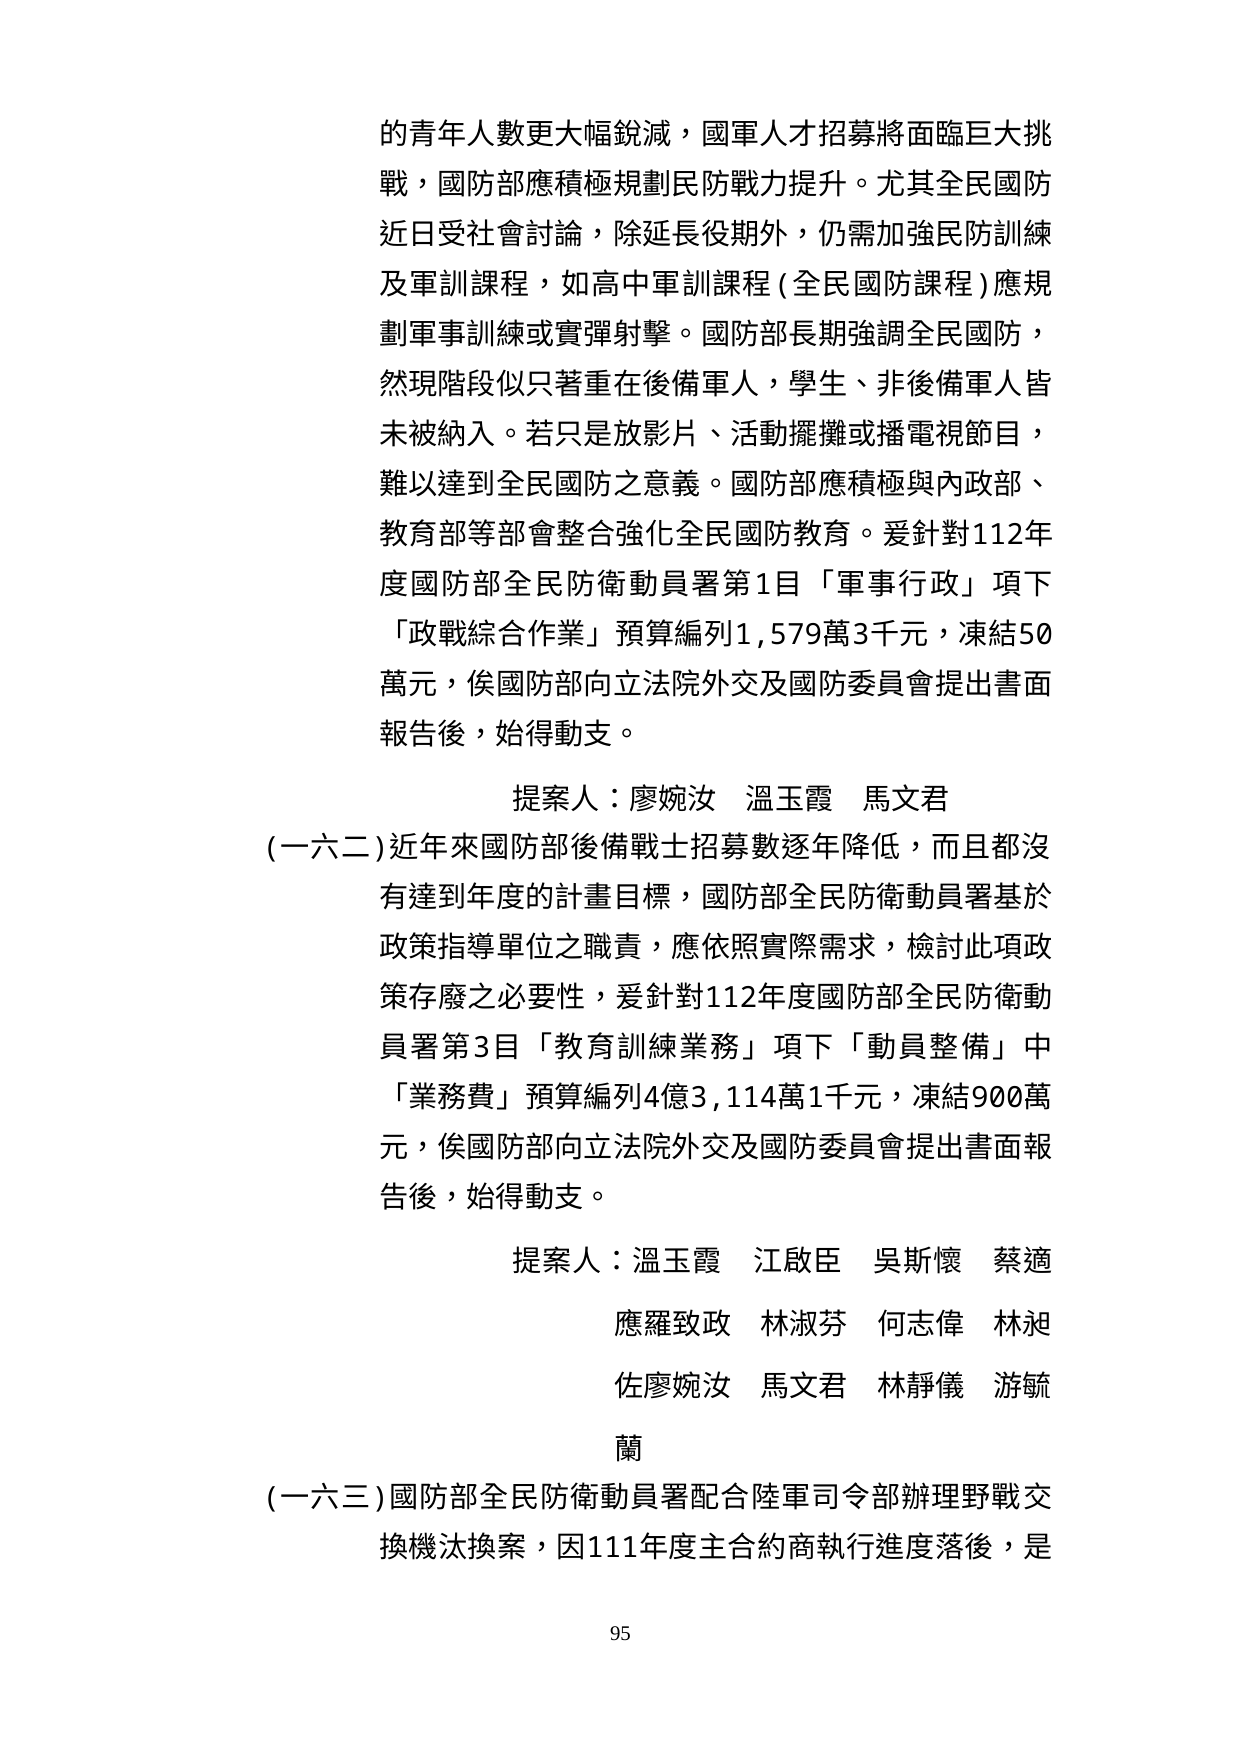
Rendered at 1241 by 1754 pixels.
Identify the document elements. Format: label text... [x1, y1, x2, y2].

text (一六二)近年來國防部後備戰士招募數逐年降低，而且都沒有達到年度的計畫目標，國防部全民防衛動員署基於政策指導單位之職責，應依照實際需求，檢討此項政策存廢之必要性，爰針對112年度國防部全民防衛動員署第3目「教育訓練業務」項下「動員整備」中「業務費」預算編列4億3,114萬1千元，凍結900萬元，俟國防部向立法院外交及國防委員會提出書面報告後，始得動支。 [262, 817, 1053, 1217]
text 提案人：溫玉霞 江啟臣 吳斯懷 蔡適應羅致政 林淑芬 何志偉 林昶佐廖婉汝 馬文君 林靜儀 游毓蘭 [512, 1217, 1053, 1467]
text 的青年人數更大幅銳減，國軍人才招募將面臨巨大挑戰，國防部應積極規劃民防戰力提升。尤其全民國防近日受社會討論，除延長役期外，仍需加強民防訓練及軍訓課程，如高中軍訓課程(全民國防課程)應規劃軍事訓練或實彈射擊。國防部長期強調全民國防，然現階段似只著重在後備軍人，學生、非後備軍人皆未被納入。若只是放影片、活動擺攤或播電視節目，難以達到全民國防之意義。國防部應積極與內政部、教育部等部會整合強化全民國防教育。爰針對112年度國防部全民防衛動員署第1目「軍事行政」項下「政戰綜合作業」預算編列1,579萬3千元，凍結50萬元，俟國防部向立法院外交及國防委員會提出書面報告後，始得動支。 [262, 105, 1053, 755]
text 提案人：廖婉汝 溫玉霞 馬文君 [512, 755, 1053, 817]
text (一六三)國防部全民防衛動員署配合陸軍司令部辦理野戰交換機汰換案，因111年度主合約商執行進度落後，是 [262, 1467, 1053, 1567]
